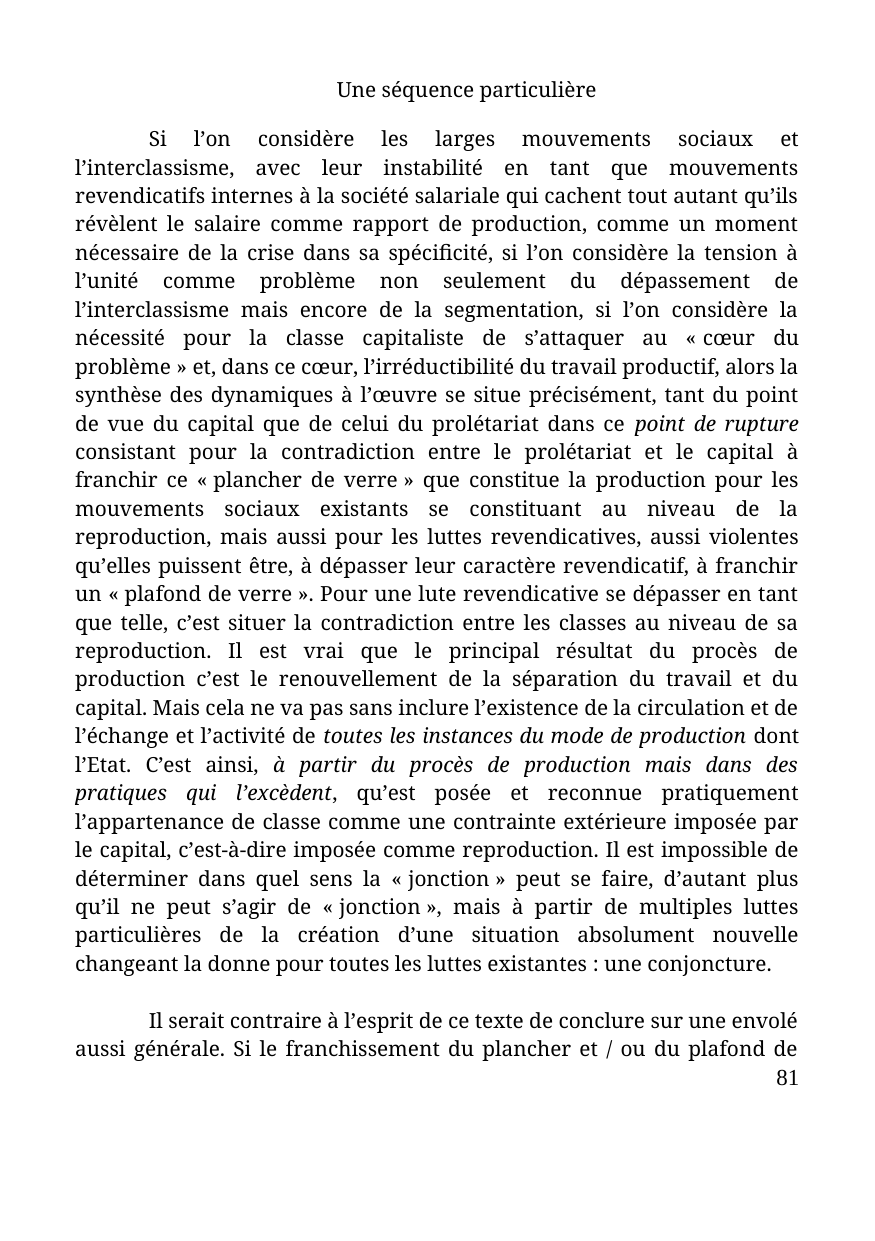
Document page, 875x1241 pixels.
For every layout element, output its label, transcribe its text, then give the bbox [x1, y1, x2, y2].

text Si l’on considère les larges mouvements sociaux et l’interclassisme, avec leur instabilité en tant que mouvements revendicatifs internes à la société salariale qui cachent tout autant qu’ils révèlent le salaire comme rapport de production, comme un moment nécessaire de la crise dans sa spécificité, si l’on considère la tension à l’unité comme problème non seulement du dépassement de l’interclassisme mais encore de la segmentation, si l’on considère la nécessité pour la classe capitaliste de s’attaquer au « cœur du problème » et, dans ce cœur, l’irréductibilité du travail productif, alors la synthèse des dynamiques à l’œuvre se situe précisément, tant du point de vue du capital que de celui du prolétariat dans ce point de rupture consistant pour la contradiction entre le prolétariat et le capital à franchir ce « plancher de verre » que constitue la production pour les mouvements sociaux existants se constituant au niveau de la reproduction, mais aussi pour les luttes revendicatives, aussi violentes qu’elles puissent être, à dépasser leur caractère revendicatif, à franchir un « plafond de verre ». Pour une lute revendicative se dépasser en tant que telle, c’est situer la contradiction entre les classes au niveau de sa reproduction. Il est vrai que le principal résultat du procès de production c’est le renouvellement de la séparation du travail et du capital. Mais cela ne va pas sans inclure l’existence de la circulation et de l’échange et l’activité de toutes les instances du mode de production dont l’Etat. C’est ainsi, à partir du procès de production mais dans des pratiques qui l’excèdent, qu’est posée et reconnue pratiquement l’appartenance de classe comme une contrainte extérieure imposée par le capital, c’est-à-dire imposée comme reproduction. Il est impossible de déterminer dans quel sens la « jonction » peut se faire, d’autant plus qu’il ne peut s’agir de « jonction », mais à partir de multiples luttes particulières de la création d’une situation absolument nouvelle changeant la donne pour toutes les luttes existantes : une conjoncture. [75, 124, 799, 977]
text Il serait contraire à l’esprit de ce texte de conclure sur une envolé aussi générale. Si le franchissement du plancher et / ou du plafond de [75, 1006, 799, 1063]
